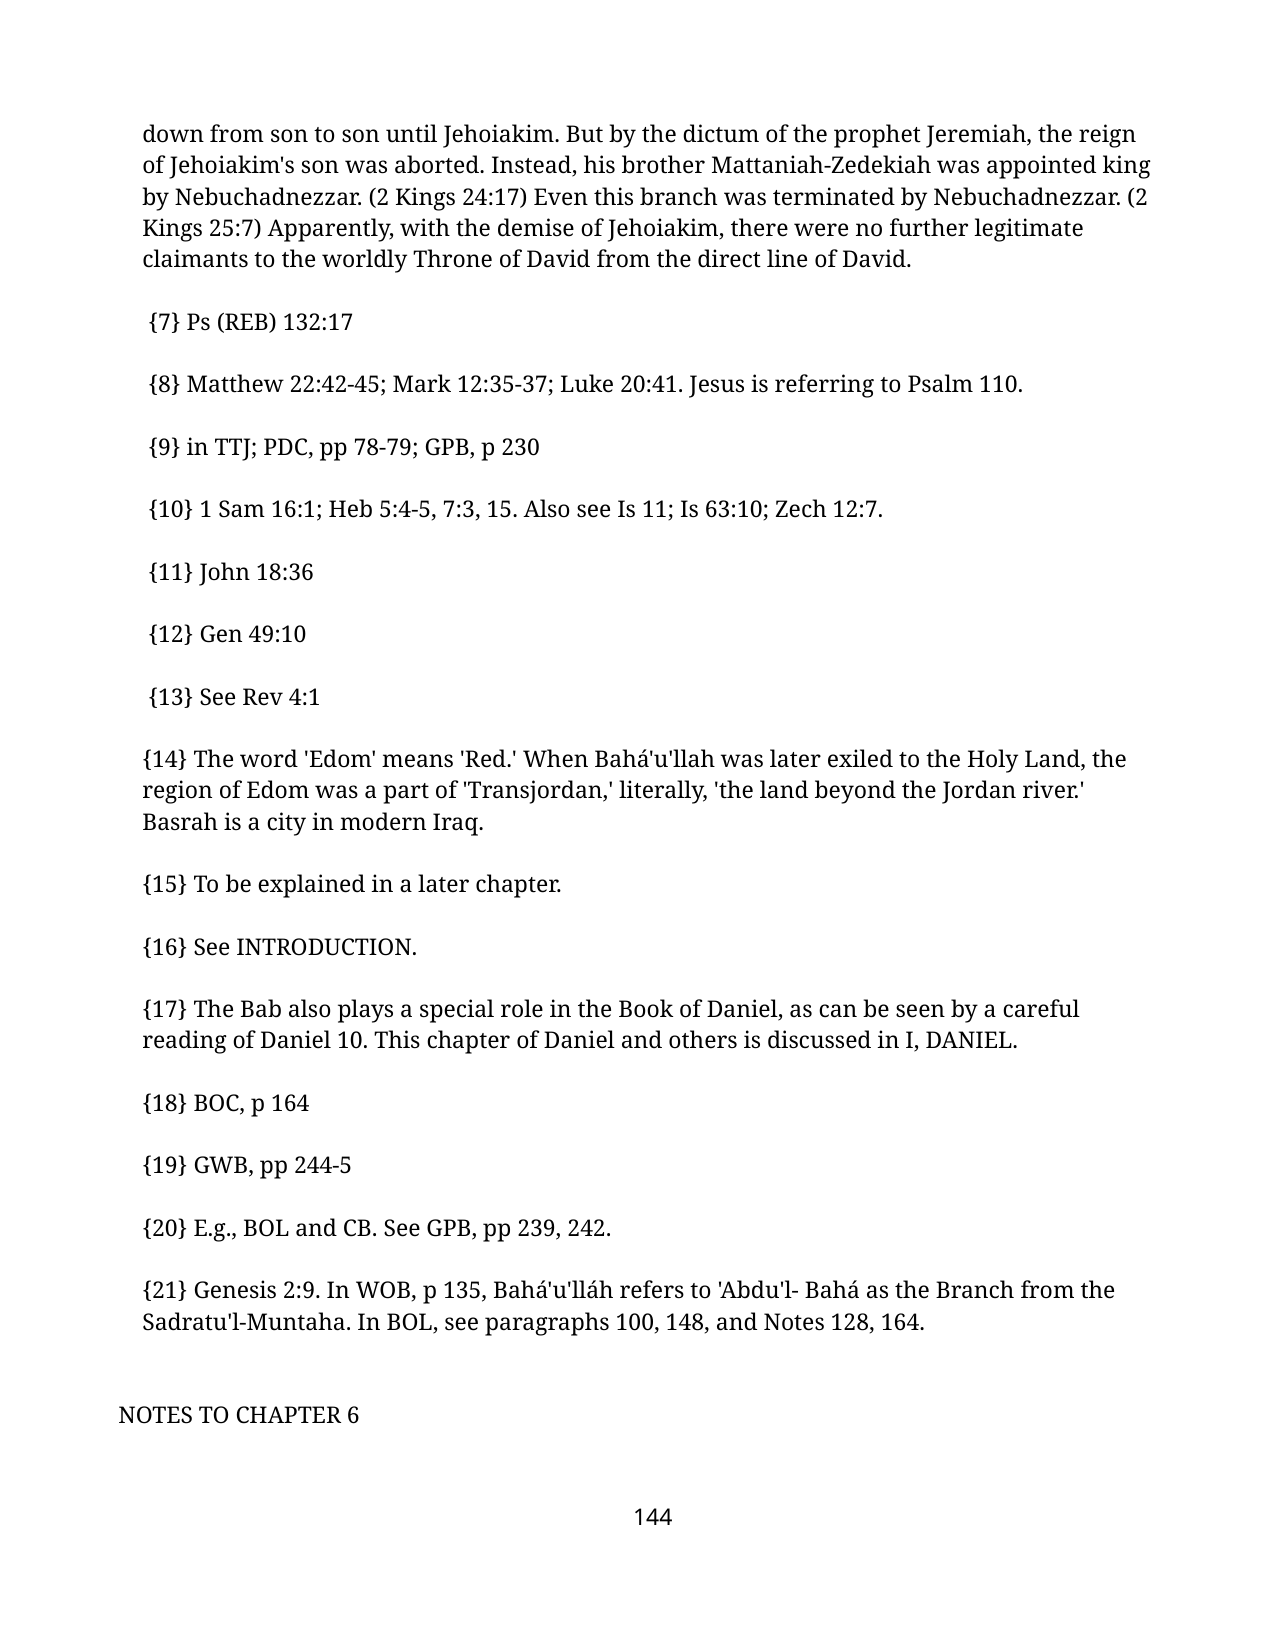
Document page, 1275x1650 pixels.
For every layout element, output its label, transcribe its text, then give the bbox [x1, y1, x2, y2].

text {11} John 18:36 [118, 556, 1157, 587]
list {16} See INTRODUCTION. [142, 931, 1157, 962]
list {21} Genesis 2:9. In WOB, p 135, Bahá'u'lláh refers to 'Abdu'l- Bahá as the Branch from the Sadratu'l-Muntaha. In BOL, see paragraphs 100, 148, and Notes 128, 164. [142, 1274, 1157, 1337]
text NOTES TO CHAPTER 6 [118, 1399, 1157, 1431]
text {7} Ps (REB) 132:17 [118, 306, 1157, 337]
list {20} E.g., BOL and CB. See GPB, pp 239, 242. [142, 1212, 1157, 1243]
text {10} 1 Sam 16:1; Heb 5:4-5, 7:3, 15. Also see Is 11; Is 63:10; Zech 12:7. [118, 493, 1157, 524]
list {18} BOC, p 164 [142, 1087, 1157, 1118]
text {8} Matthew 22:42-45; Mark 12:35-37; Luke 20:41. Jesus is referring to Psalm 110. [118, 368, 1157, 399]
text {12} Gen 49:10 [118, 618, 1157, 649]
text {9} in TTJ; PDC, pp 78-79; GPB, p 230 [118, 431, 1157, 462]
text {13} See Rev 4:1 [118, 681, 1157, 712]
list down from son to son until Jehoiakim. But by the dictum of the prophet Jeremiah, the reign of Jehoiakim's son was aborted. Instead, his brother Mattaniah-Zedekiah was appointed king by Nebuchadnezzar. (2 Kings 24:17) Even this branch was terminated by Nebuchadnezzar. (2 Kings 25:7) Apparently, with the demise of Jehoiakim, there were no further legitimate claimants to the worldly Throne of David from the direct line of David. [142, 118, 1157, 274]
list {15} To be explained in a later chapter. [142, 868, 1157, 899]
list {14} The word 'Edom' means 'Red.' When Bahá'u'llah was later exiled to the Holy Land, the region of Edom was a part of 'Transjordan,' literally, 'the land beyond the Jordan river.' Basrah is a city in modern Iraq. [142, 743, 1157, 837]
list {19} GWB, pp 244-5 [142, 1149, 1157, 1181]
list {17} The Bab also plays a special role in the Book of Daniel, as can be seen by a careful reading of Daniel 10. This chapter of Daniel and others is discussed in I, DANIEL. [142, 993, 1157, 1056]
